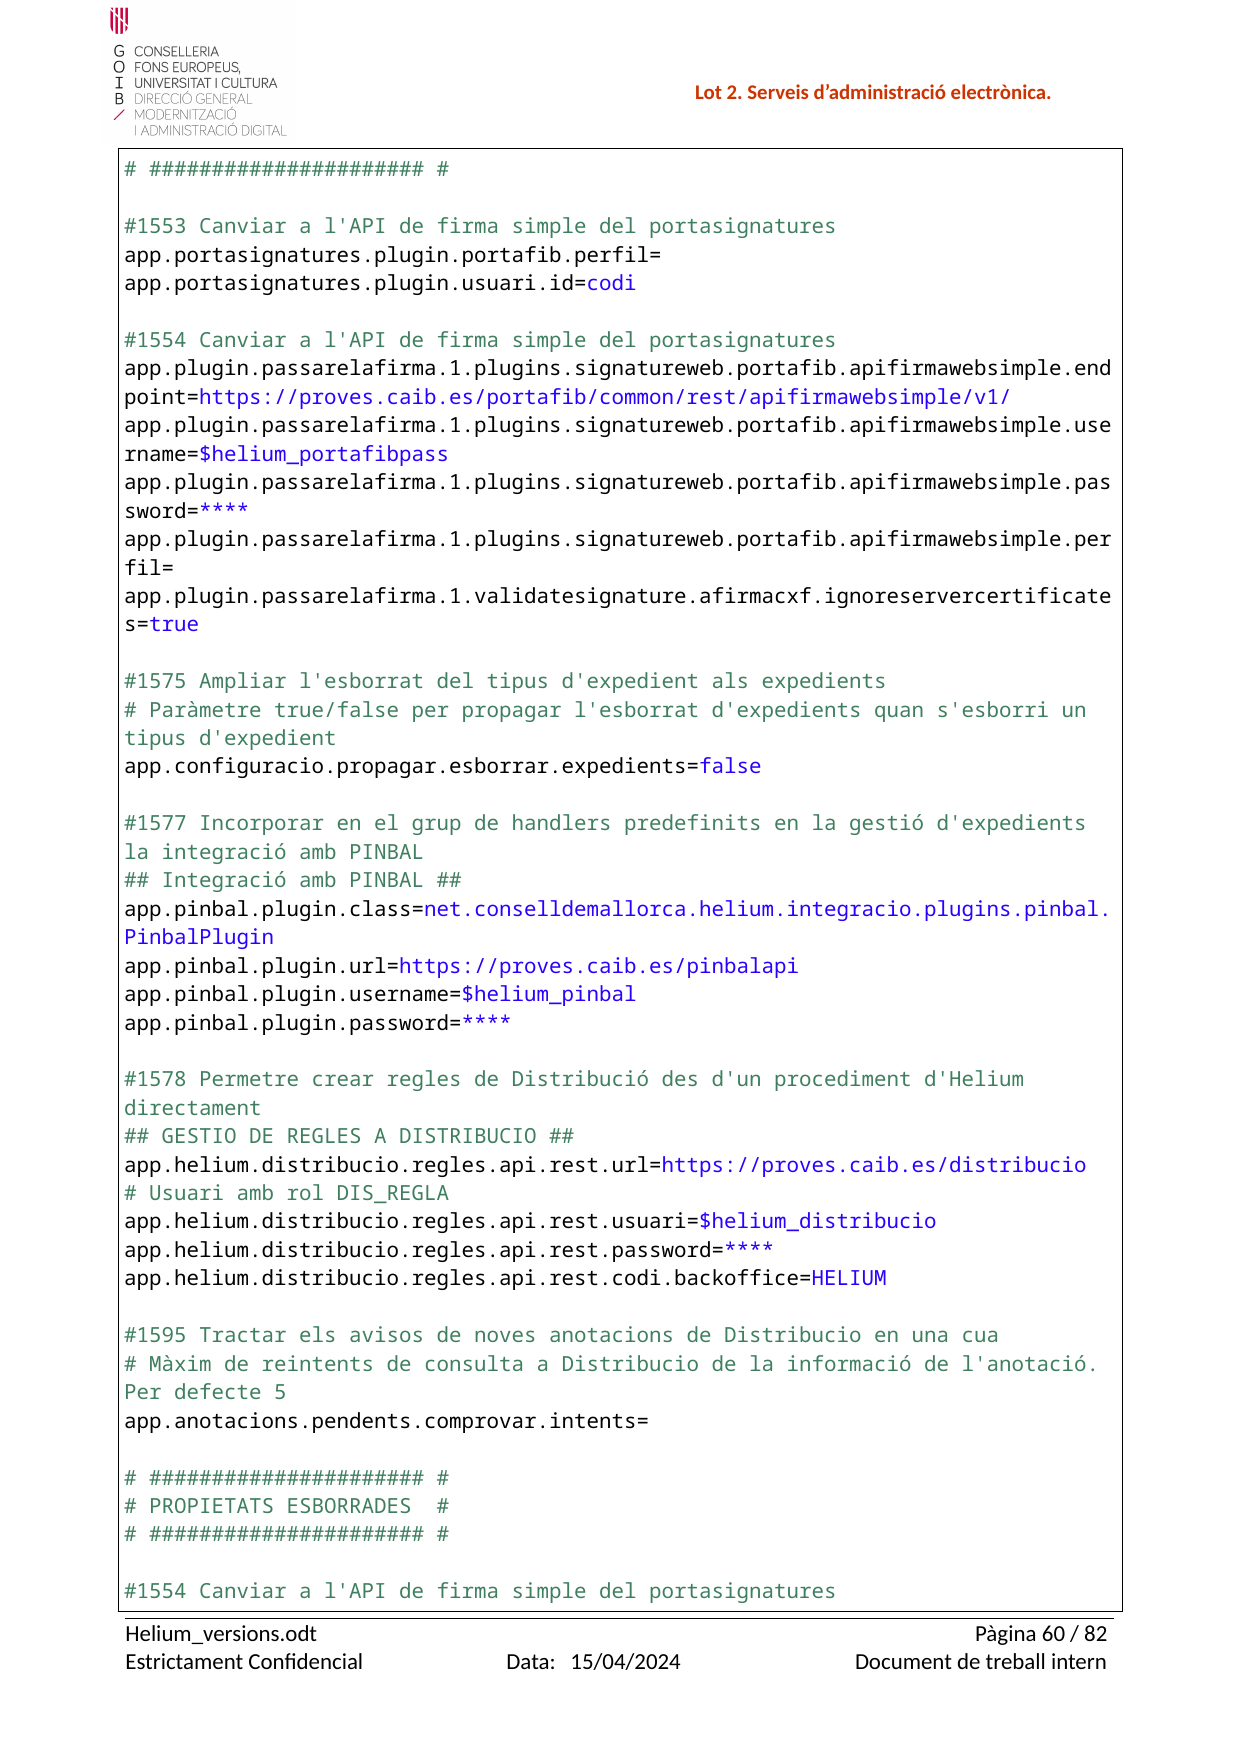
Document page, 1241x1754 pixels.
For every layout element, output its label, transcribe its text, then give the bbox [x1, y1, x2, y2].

picture [100, 0, 297, 144]
table_header # ###################### # #1553 Canviar a l'API de firma simple del portasignatures app.portasignatures.plugin.portafib.perfil= app.portasignatures.plugin.usuari.id=codi #1554 Canviar a l'API de firma simple del portasignatures app.plugin.passarelafirma.1.plugins.signatureweb.portafib.apifirmawebsimple.endpoint=https://proves.caib.es/portafib/common/rest/apifirmawebsimple/v1/ app.plugin.passarelafirma.1.plugins.signatureweb.portafib.apifirmawebsimple.username=$helium_portafibpass app.plugin.passarelafirma.1.plugins.signatureweb.portafib.apifirmawebsimple.password=**** app.plugin.passarelafirma.1.plugins.signatureweb.portafib.apifirmawebsimple.perfil= app.plugin.passarelafirma.1.validatesignature.afirmacxf.ignoreservercertificates=true #1575 Ampliar l'esborrat del tipus d'expedient als expedients # Paràmetre true/false per propagar l'esborrat d'expedients quan s'esborri un tipus d'expedient app.configuracio.propagar.esborrar.expedients=false #1577 Incorporar en el grup de handlers predefinits en la gestió d'expedients la integració amb PINBAL ## Integració amb PINBAL ## app.pinbal.plugin.class=net.conselldemallorca.helium.integracio.plugins.pinbal.PinbalPlugin app.pinbal.plugin.url=https://proves.caib.es/pinbalapi app.pinbal.plugin.username=$helium_pinbal app.pinbal.plugin.password=**** #1578 Permetre crear regles de Distribució des d'un procediment d'Helium directament ## GESTIO DE REGLES A DISTRIBUCIO ## app.helium.distribucio.regles.api.rest.url=https://proves.caib.es/distribucio # Usuari amb rol DIS_REGLA app.helium.distribucio.regles.api.rest.usuari=$helium_distribucio app.helium.distribucio.regles.api.rest.password=**** app.helium.distribucio.regles.api.rest.codi.backoffice=HELIUM #1595 Tractar els avisos de noves anotacions de Distribucio en una cua # Màxim de reintents de consulta a Distribucio de la informació de l'anotació. Per defecte 5 app.anotacions.pendents.comprovar.intents= # ###################### # # PROPIETATS ESBORRADES # # ###################### # #1554 Canviar a l'API de firma simple del portasignatures [119, 149, 1122, 1611]
